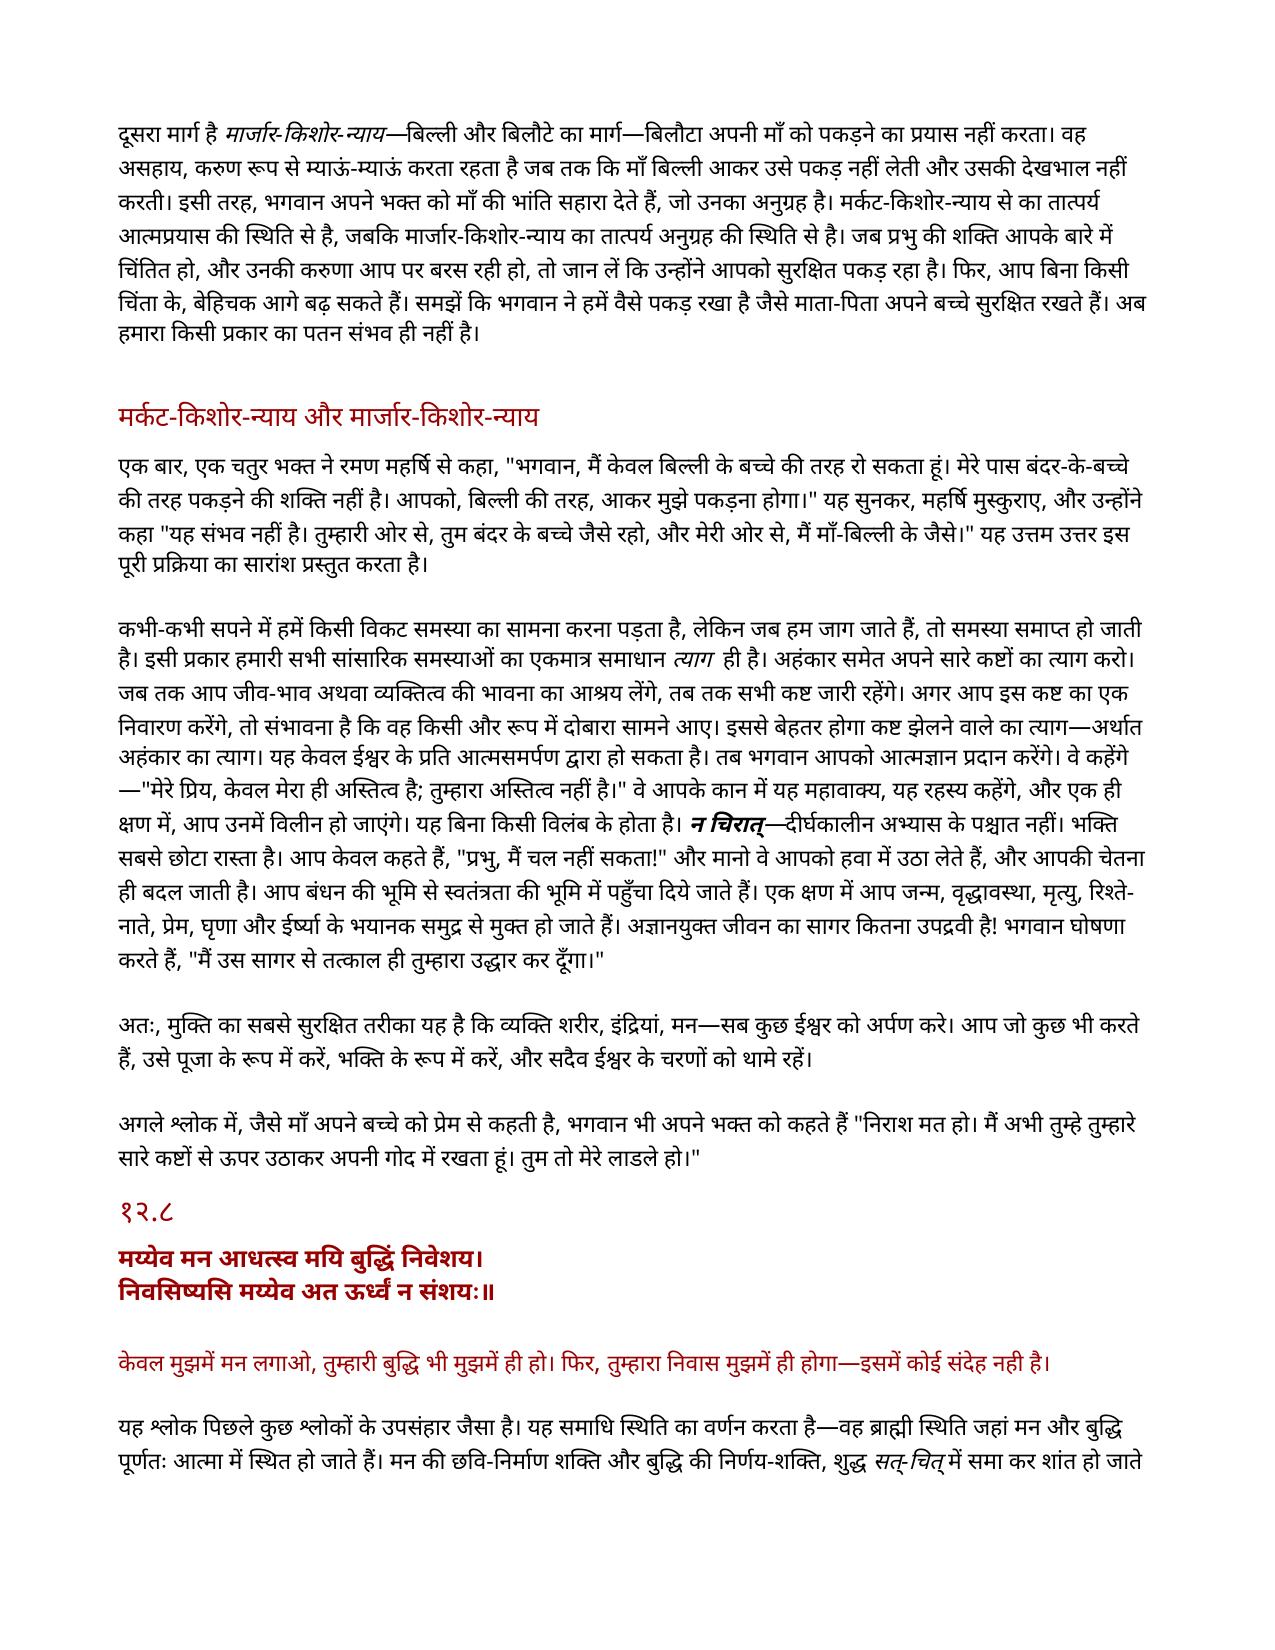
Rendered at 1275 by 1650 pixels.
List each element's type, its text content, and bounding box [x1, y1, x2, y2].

text अगले श्लोक में, जैसे माँ अपने बच्चे को प्रेम से कहती है, भगवान भी अपने भक्त को कहते हैं "निराश मत हो। मैं अभी तुम्हे तुम्हारे सारे कष्टों से ऊपर उठाकर अपनी गोद में रखता हूं। तुम तो मेरे लाडले हो।" [118, 1108, 1157, 1175]
text एक बार, एक चतुर भक्त ने रमण महर्षि से कहा, "भगवान, मैं केवल बिल्ली के बच्चे की तरह रो सकता हूं। मेरे पास बंदर-के-बच्चे की तरह पकड़ने की शक्ति नहीं है। आपको, बिल्ली की तरह, आकर मुझे पकड़ना होगा।" यह सुनकर, महर्षि मुस्कुराए, और उन्होंने कहा "यह संभव नहीं है। तुम्हारी ओर से, तुम बंदर के बच्चे जैसे रहो, और मेरी ओर से, मैं माँ-बिल्ली के जैसे।" यह उत्तम उत्तर इस पूरी प्रक्रिया का सारांश प्रस्तुत करता है। [118, 450, 1157, 582]
text दूसरा मार्ग है मार्जार-किशोर-न्याय—बिल्ली और बिलौटे का मार्ग—बिलौटा अपनी माँ को पकड़ने का प्रयास नहीं करता। वह असहाय, करुण रूप से म्याऊं-म्याऊं करता रहता है जब तक कि माँ बिल्ली आकर उसे पकड़ नहीं लेती और उसकी देखभाल नहीं करती। इसी तरह, भगवान अपने भक्त को माँ की भांति सहारा देते हैं, जो उनका अनुग्रह है। मर्कट-किशोर-न्याय से का तात्पर्य आत्मप्रयास की स्थिति से है, जबकि मार्जार-किशोर-न्याय का तात्पर्य अनुग्रह की स्थिति से है। जब प्रभु की शक्ति आपके बारे में चिंतित हो, और उनकी करुणा आप पर बरस रही हो, तो जान लें कि उन्होंने आपको सुरक्षित पकड़ रहा है। फिर, आप बिना किसी चिंता के, बेहिचक आगे बढ़ सकते हैं। समझें कि भगवान ने हमें वैसे पकड़ रखा है जैसे माता-पिता अपने बच्चे सुरक्षित रखते हैं। अब हमारा किसी प्रकार का पतन संभव ही नहीं है। [118, 118, 1157, 351]
text यह श्लोक पिछले कुछ श्लोकों के उपसंहार जैसा है। यह समाधि स्थिति का वर्णन करता है—वह ब्राह्मी स्थिति जहां मन और बुद्धि पूर्णतः आत्मा में स्थित हो जाते हैं। मन की छवि-निर्माण शक्ति और बुद्धि की निर्णय-शक्ति, शुद्ध सत्-चित् में समा कर शांत हो जाते [118, 1415, 1157, 1479]
text केवल मुझमें मन लगाओ, तुम्हारी बुद्धि भी मुझमें ही हो। फिर, तुम्हारा निवास मुझमें ही होगा—इसमें कोई संदेह नही है। [118, 1345, 1157, 1381]
text निवसिष्यसि मय्येव अत ऊर्ध्वं न संशयः॥ [118, 1278, 1157, 1311]
subtitle मर्कट-किशोर-न्याय और मार्जार-किशोर-न्याय [118, 398, 1157, 438]
text अतः, मुक्ति का सबसे सुरक्षित तरीका यह है कि व्यक्ति शरीर, इंद्रियां, मन—सब कुछ ईश्वर को अर्पण करे। आप जो कुछ भी करते हैं, उसे पूजा के रूप में करें, भक्ति के रूप में करें, और सदैव ईश्वर के चरणों को थामे रहें। [118, 1009, 1157, 1076]
text कभी-कभी सपने में हमें किसी विकट समस्या का सामना करना पड़ता है, लेकिन जब हम जाग जाते हैं, तो समस्या समाप्त हो जाती है। इसी प्रकार हमारी सभी सांसारिक समस्याओं का एकमात्र समाधान त्याग ही है। अहंकार समेत अपने सारे कष्टों का त्याग करो। जब तक आप जीव-भाव अथवा व्यक्तित्व की भावना का आश्रय लेंगे, तब तक सभी कष्ट जारी रहेंगे। अगर आप इस कष्ट का एक निवारण करेंगे, तो संभावना है कि वह किसी और रूप में दोबारा सामने आए। इससे बेहतर होगा कष्ट झेलने वाले का त्याग—अर्थात अहंकार का त्याग। यह केवल ईश्वर के प्रति आत्मसमर्पण द्वारा हो सकता है। तब भगवान आपको आत्मज्ञान प्रदान करेंगे। वे कहेंगे—"मेरे प्रिय, केवल मेरा ही अस्तित्व है; तुम्हारा अस्तित्व नहीं है।" वे आपके कान में यह महावाक्य, यह रहस्य कहेंगे, और एक ही क्षण में, आप उनमें विलीन हो जाएंगे। यह बिना किसी विलंब के होता है। न चिरात्—दीर्घकालीन अभ्यास के पश्चात नहीं। भक्ति सबसे छोटा रास्ता है। आप केवल कहते हैं, "प्रभु, मैं चल नहीं सकता!" और मानो वे आपको हवा में उठा लेते हैं, और आपकी चेतना ही बदल जाती है। आप बंधन की भूमि से स्वतंत्रता की भूमि में पहुँचा दिये जाते हैं। एक क्षण में आप जन्म, वृद्धावस्था, मृत्यु, रिश्ते-नाते, प्रेम, घृणा और ईर्ष्या के भयानक समुद्र से मुक्त हो जाते हैं। अज्ञानयुक्त जीवन का सागर कितना उपद्रवी है! भगवान घोषणा करते हैं, "मैं उस सागर से तत्काल ही तुम्हारा उद्धार कर दूँगा।" [118, 613, 1157, 977]
text मय्येव मन आधत्स्व मयि बुद्धिं निवेशय। [118, 1245, 1157, 1278]
subtitle १२.८ [118, 1190, 1157, 1233]
